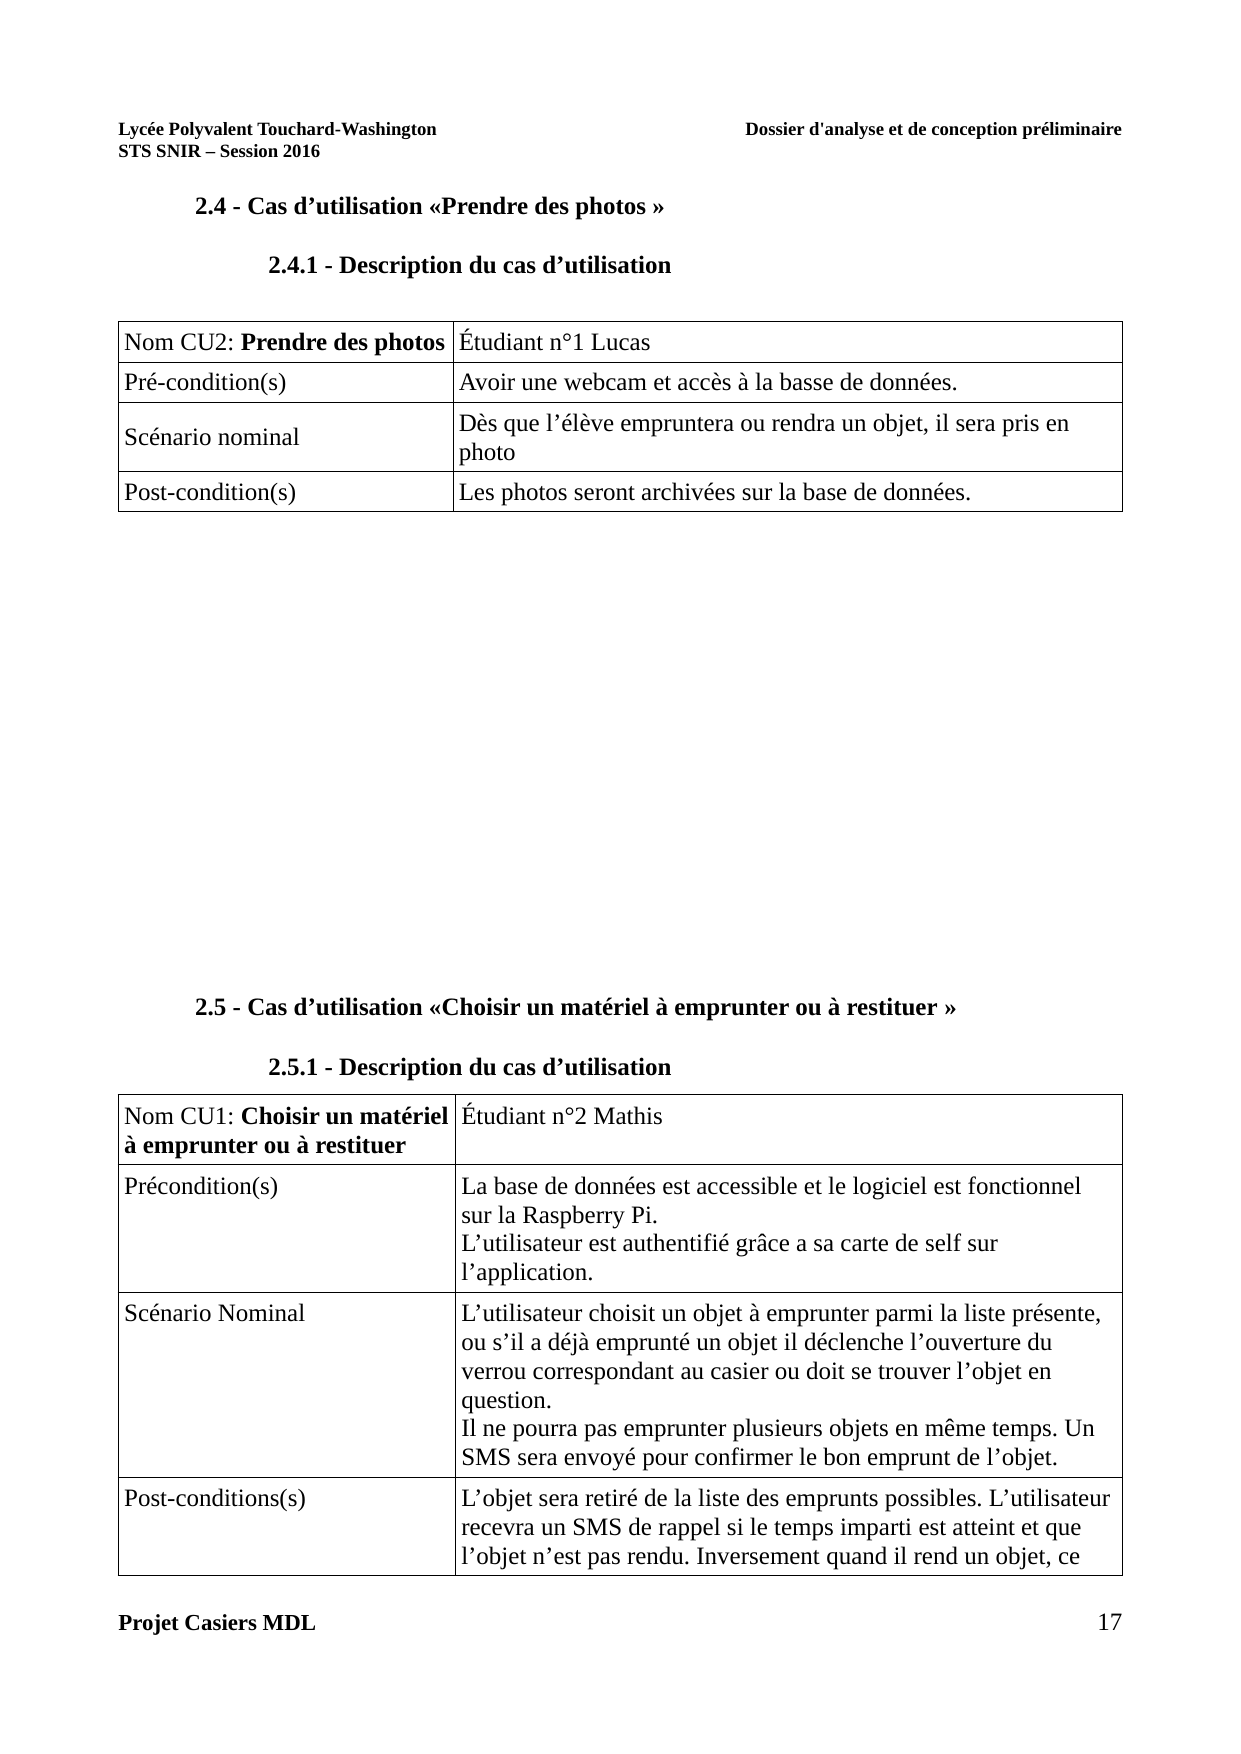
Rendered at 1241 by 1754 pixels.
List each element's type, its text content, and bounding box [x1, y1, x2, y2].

table_cell L’utilisateur choisit un objet à emprunter parmi la liste présente, ou s’il a déjà emprunté un objet il déclenche l’ouverture du verrou correspondant au casier ou doit se trouver l’objet en question. Il ne pourra pas emprunter plusieurs objets en même temps. Un SMS sera envoyé pour confirmer le bon emprunt de l’objet. [456, 1293, 1122, 1477]
subtitle 2.5 - Cas d’utilisation «Choisir un matériel à emprunter ou à restituer » [195, 992, 1122, 1021]
table_cell Les photos seront archivées sur la base de données. [454, 472, 1122, 511]
table_cell Pré-condition(s) [119, 363, 453, 402]
subtitle 2.4 - Cas d’utilisation «Prendre des photos » [195, 191, 1122, 219]
table_header Nom CU2: Prendre des photos [119, 322, 453, 362]
table_cell Dès que l’élève empruntera ou rendra un objet, il sera pris en photo [454, 403, 1122, 471]
table_cell La base de données est accessible et le logiciel est fonctionnel sur la Raspberry Pi. L’utilisateur est authentifié grâce a sa carte de self sur l’application. [456, 1165, 1122, 1292]
table_header Étudiant n°2 Mathis [456, 1095, 1122, 1164]
subtitle 2.5.1 - Description du cas d’utilisation [118, 1048, 1122, 1082]
subtitle 2.4.1 - Description du cas d’utilisation [118, 247, 1122, 280]
table_cell Précondition(s) [119, 1165, 455, 1292]
table_header Étudiant n°1 Lucas [454, 322, 1122, 362]
table_cell Scénario nominal [119, 403, 453, 471]
table_cell Post-conditions(s) [119, 1478, 455, 1575]
table_cell Post-condition(s) [119, 472, 453, 511]
table_cell Avoir une webcam et accès à la basse de données. [454, 363, 1122, 402]
table_cell Scénario Nominal [119, 1293, 455, 1477]
table_cell L’objet sera retiré de la liste des emprunts possibles. L’utilisateur recevra un SMS de rappel si le temps imparti est atteint et que l’objet n’est pas rendu. Inversement quand il rend un objet, ce [456, 1478, 1122, 1575]
table_header Nom CU1: Choisir un matériel à emprunter ou à restituer [119, 1095, 455, 1164]
